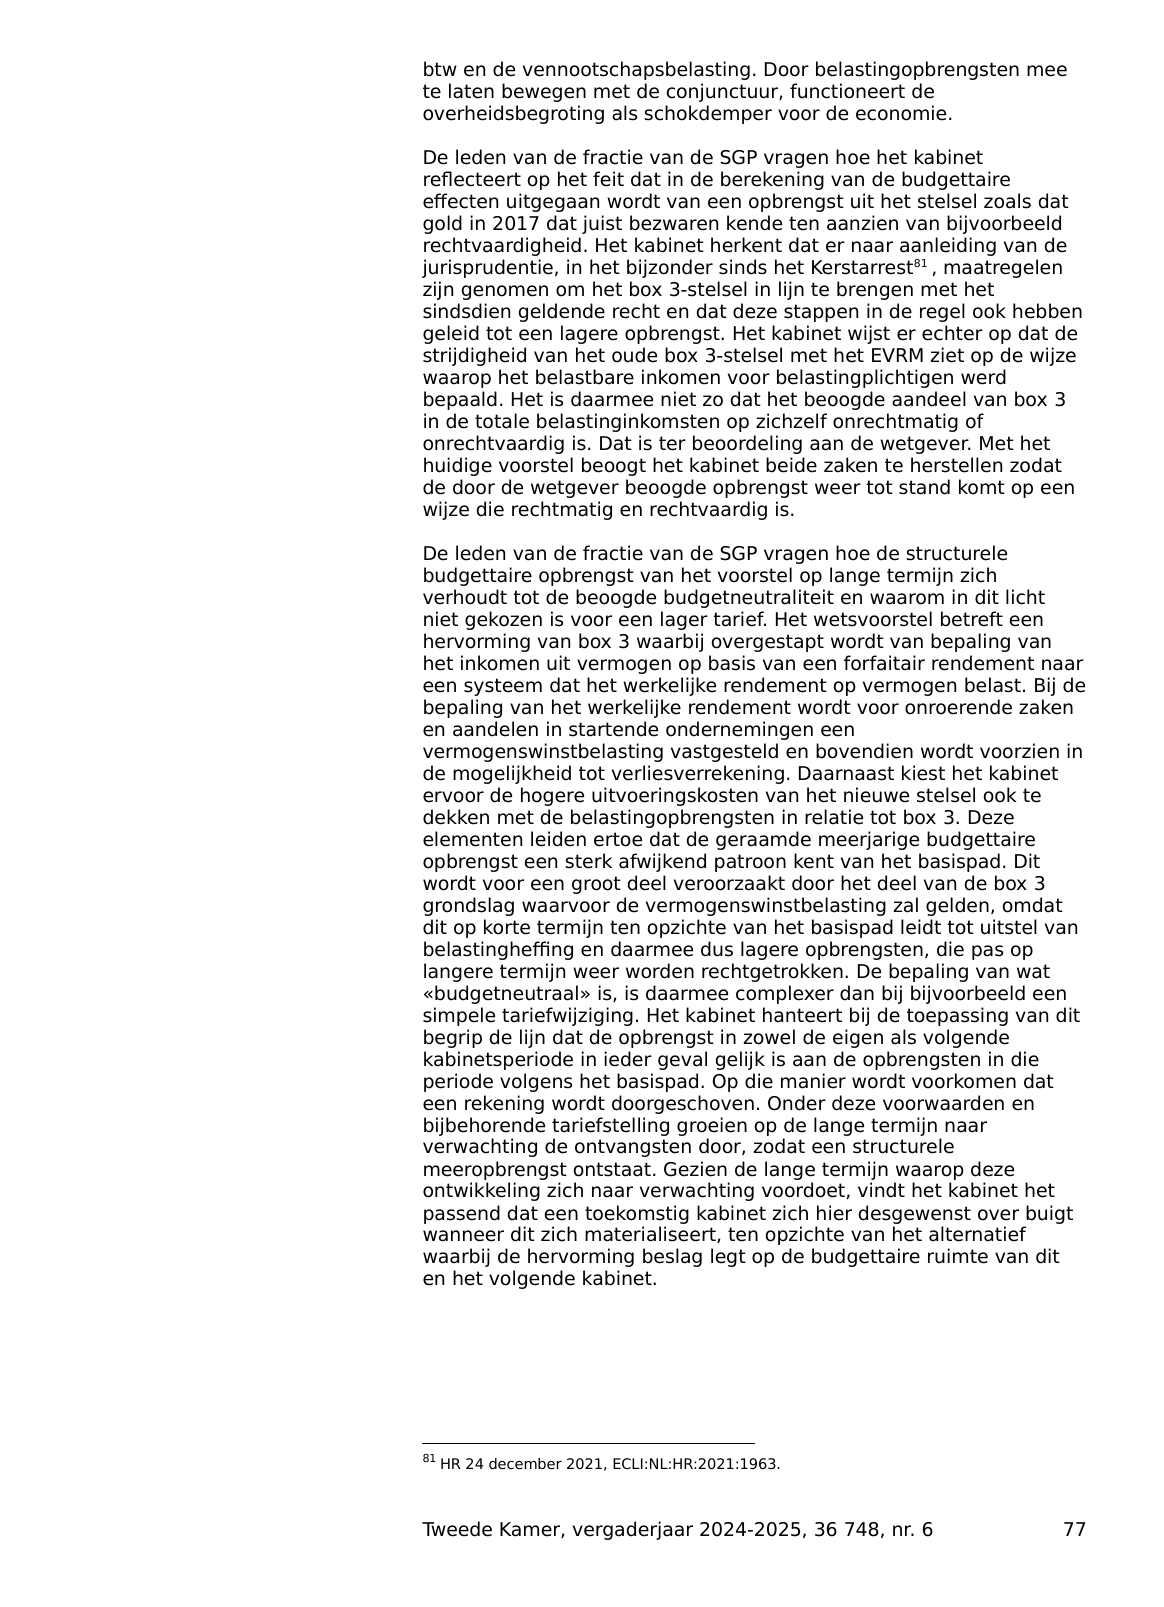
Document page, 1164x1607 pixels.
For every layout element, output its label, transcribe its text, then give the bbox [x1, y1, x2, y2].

text De leden van de fractie van de SGP vragen hoe de structurele budgettaire opbrengst van het voorstel op lange termijn zich verhoudt tot de beoogde budgetneutraliteit en waarom in dit licht niet gekozen is voor een lager tarief. Het wetsvoorstel betreft een hervorming van box 3 waarbij overgestapt wordt van bepaling van het inkomen uit vermogen op basis van een forfaitair rendement naar een systeem dat het werkelijke rendement op vermogen belast. Bij de bepaling van het werkelijke rendement wordt voor onroerende zaken en aandelen in startende ondernemingen een vermogenswinstbelasting vastgesteld en bovendien wordt voorzien in de mogelijkheid tot verliesverrekening. Daarnaast kiest het kabinet ervoor de hogere uitvoeringskosten van het nieuwe stelsel ook te dekken met de belastingopbrengsten in relatie tot box 3. Deze elementen leiden ertoe dat de geraamde meerjarige budgettaire opbrengst een sterk afwijkend patroon kent van het basispad. Dit wordt voor een groot deel veroorzaakt door het deel van de box 3 grondslag waarvoor de vermogenswinstbelasting zal gelden, omdat dit op korte termijn ten opzichte van het basispad leidt tot uitstel van belastingheffing en daarmee dus lagere opbrengsten, die pas op langere termijn weer worden rechtgetrokken. De bepaling van wat «budgetneutraal» is, is daarmee complexer dan bij bijvoorbeeld een simpele tariefwijziging. Het kabinet hanteert bij de toepassing van dit begrip de lijn dat de opbrengst in zowel de eigen als volgende kabinetsperiode in ieder geval gelijk is aan de opbrengsten in die periode volgens het basispad. Op die manier wordt voorkomen dat een rekening wordt doorgeschoven. Onder deze voorwaarden en bijbehorende tariefstelling groeien op de lange termijn naar verwachting de ontvangsten door, zodat een structurele meeropbrengst ontstaat. Gezien de lange termijn waarop deze ontwikkeling zich naar verwachting voordoet, vindt het kabinet het passend dat een toekomstig kabinet zich hier desgewenst over buigt wanneer dit zich materialiseert, ten opzichte van het alternatief waarbij de hervorming beslag legt op de budgettaire ruimte van dit en het volgende kabinet. [422, 543, 1087, 1290]
text btw en de vennootschapsbelasting. Door belastingopbrengsten mee te laten bewegen met de conjunctuur, functioneert de overheidsbegroting als schokdemper voor de economie. [422, 59, 1087, 125]
text HR 24 december 2021, ECLI:NL:HR:2021:1963. [422, 1452, 1087, 1474]
text De leden van de fractie van de SGP vragen hoe het kabinet reflecteert op het feit dat in de berekening van de budgettaire effecten uitgegaan wordt van een opbrengst uit het stelsel zoals dat gold in 2017 dat juist bezwaren kende ten aanzien van bijvoorbeeld rechtvaardigheid. Het kabinet herkent dat er naar aanleiding van de jurisprudentie, in het bijzonder sinds het Kerstarrest, maatregelen zijn genomen om het box 3-stelsel in lijn te brengen met het sindsdien geldende recht en dat deze stappen in de regel ook hebben geleid tot een lagere opbrengst. Het kabinet wijst er echter op dat de strijdigheid van het oude box 3-stelsel met het EVRM ziet op de wijze waarop het belastbare inkomen voor belastingplichtigen werd bepaald. Het is daarmee niet zo dat het beoogde aandeel van box 3 in de totale belastinginkomsten op zichzelf onrechtmatig of onrechtvaardig is. Dat is ter beoordeling aan de wetgever. Met het huidige voorstel beoogt het kabinet beide zaken te herstellen zodat de door de wetgever beoogde opbrengst weer tot stand komt op een wijze die rechtmatig en rechtvaardig is. [422, 147, 1087, 521]
